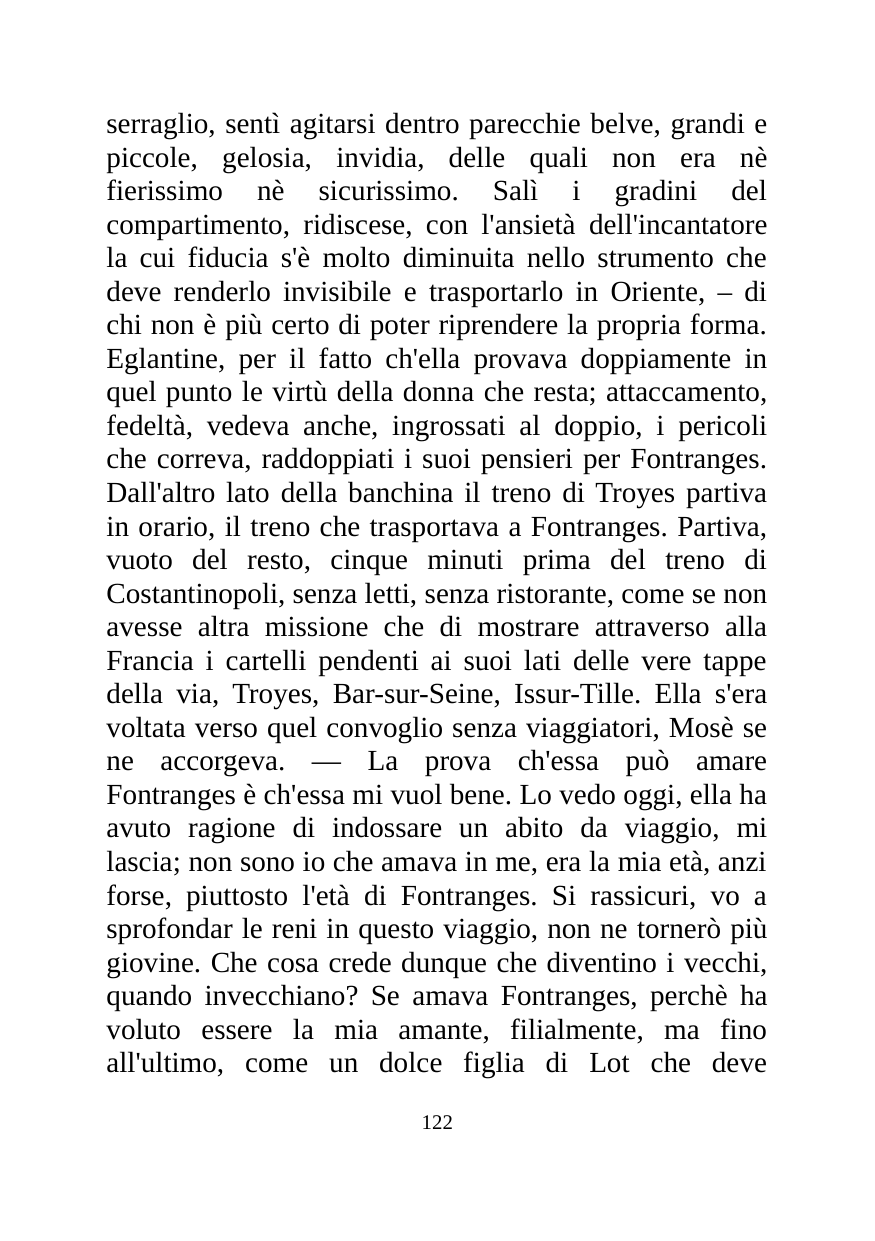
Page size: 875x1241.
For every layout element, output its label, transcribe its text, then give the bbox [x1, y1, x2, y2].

text serraglio, sentì agitarsi dentro parecchie belve, grandi e piccole, gelosia, invidia, delle quali non era nè fierissimo nè sicurissimo. Salì i gradini del compartimento, ridiscese, con l'ansietà dell'incantatore la cui fiducia s'è molto diminuita nello strumento che deve renderlo invisibile e trasportarlo in Oriente, – di chi non è più certo di poter riprendere la propria forma. Eglantine, per il fatto ch'ella provava doppiamente in quel punto le virtù della donna che resta; attaccamento, fedeltà, vedeva anche, ingrossati al doppio, i pericoli che correva, raddoppiati i suoi pensieri per Fontranges. Dall'altro lato della banchina il treno di Troyes partiva in orario, il treno che trasportava a Fontranges. Partiva, vuoto del resto, cinque minuti prima del treno di Costantinopoli, senza letti, senza ristorante, come se non avesse altra missione che di mostrare attraverso alla Francia i cartelli pendenti ai suoi lati delle vere tappe della via, Troyes, Bar-sur-Seine, Issur-Tille. Ella s'era voltata verso quel convoglio senza viaggiatori, Mosè se ne accorgeva. — La prova ch'essa può amare Fontranges è ch'essa mi vuol bene. Lo vedo oggi, ella ha avuto ragione di indossare un abito da viaggio, mi lascia; non sono io che amava in me, era la mia età, anzi forse, piuttosto l'età di Fontranges. Si rassicuri, vo a sprofondar le reni in questo viaggio, non ne tornerò più giovine. Che cosa crede dunque che diventino i vecchi, quando invecchiano? Se amava Fontranges, perchè ha voluto essere la mia amante, filialmente, ma fino all'ultimo, come un dolce figlia di Lot che deve [106, 106, 768, 1079]
